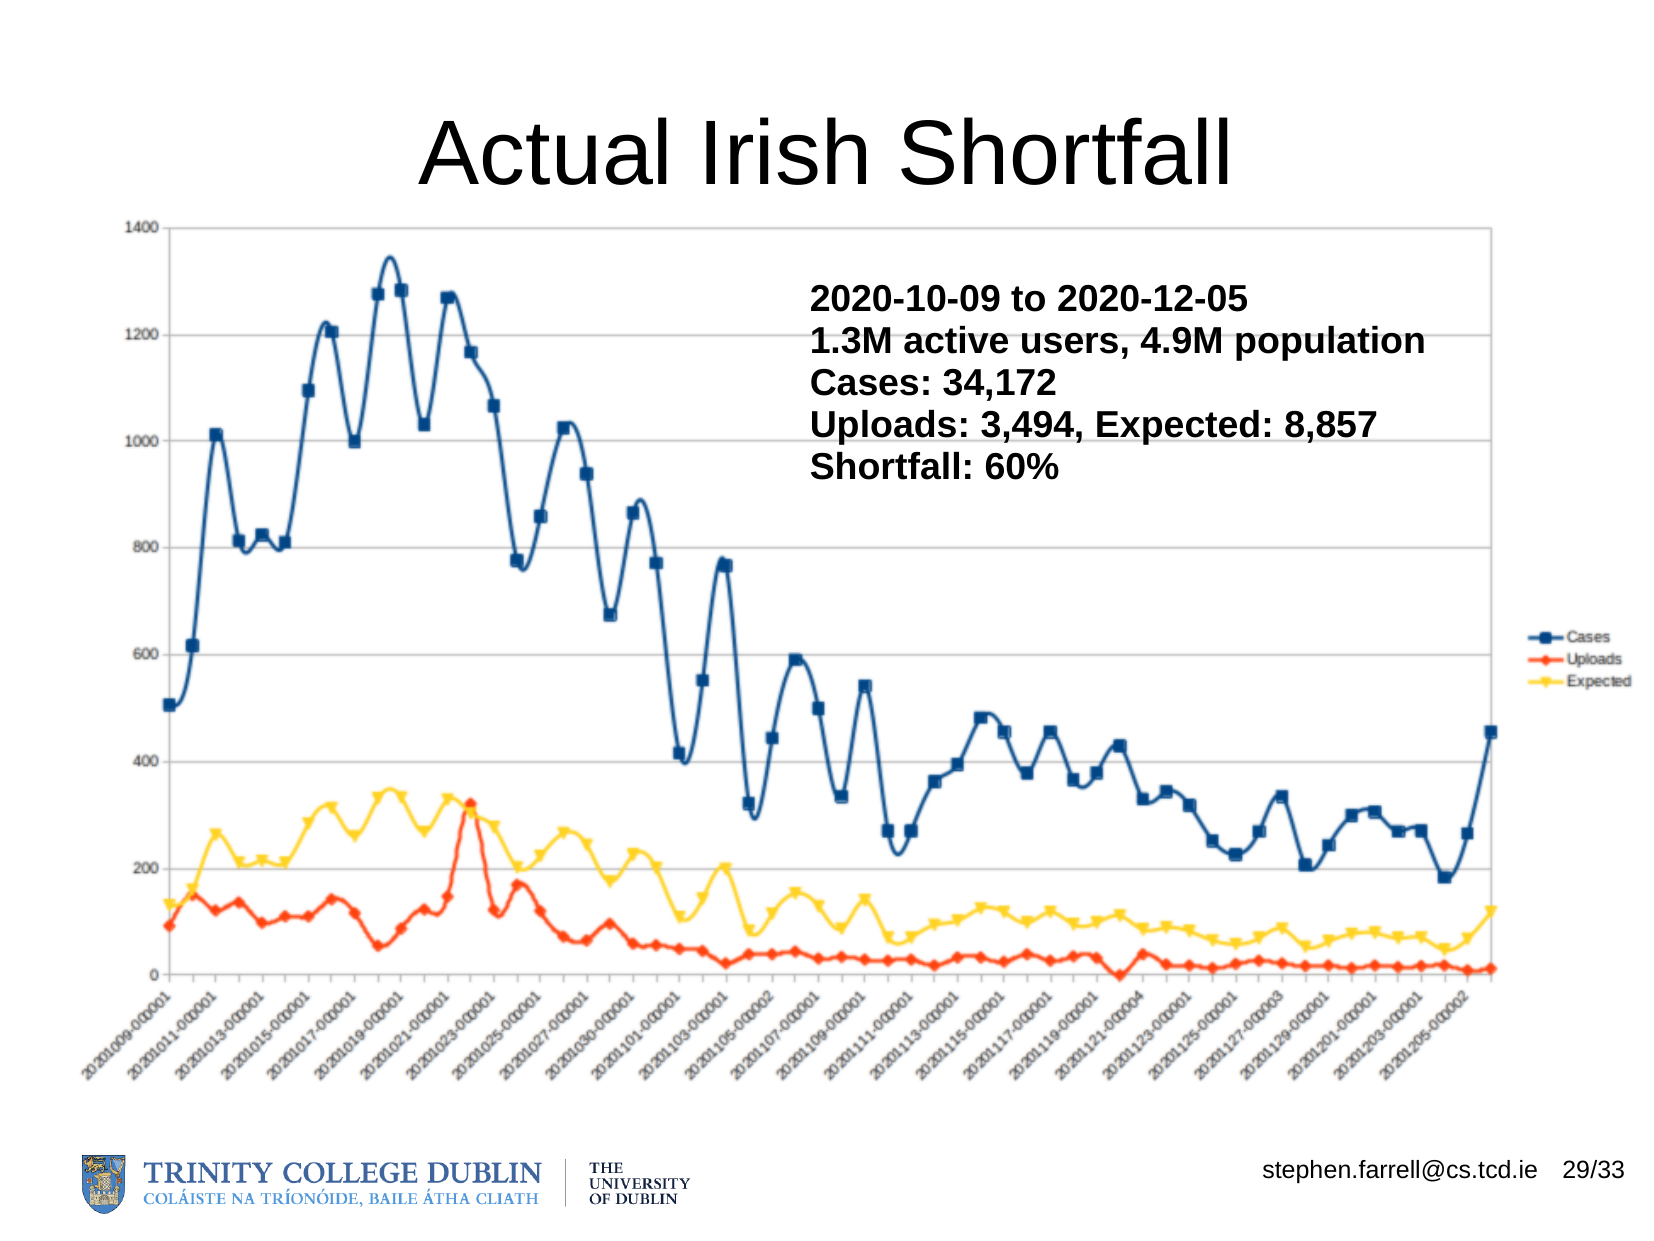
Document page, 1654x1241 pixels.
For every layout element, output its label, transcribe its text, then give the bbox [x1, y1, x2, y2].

picture [45, 209, 1647, 1111]
picture [82, 1155, 694, 1214]
text_box 2020-10-09 to 2020-12-05 1.3M active users, 4.9M population Cases: 34,172 Uploads: 3,494, Expected: 8,857 Shortfall: 60% [795, 270, 1486, 511]
title Actual Irish Shortfall [82, 49, 1571, 209]
